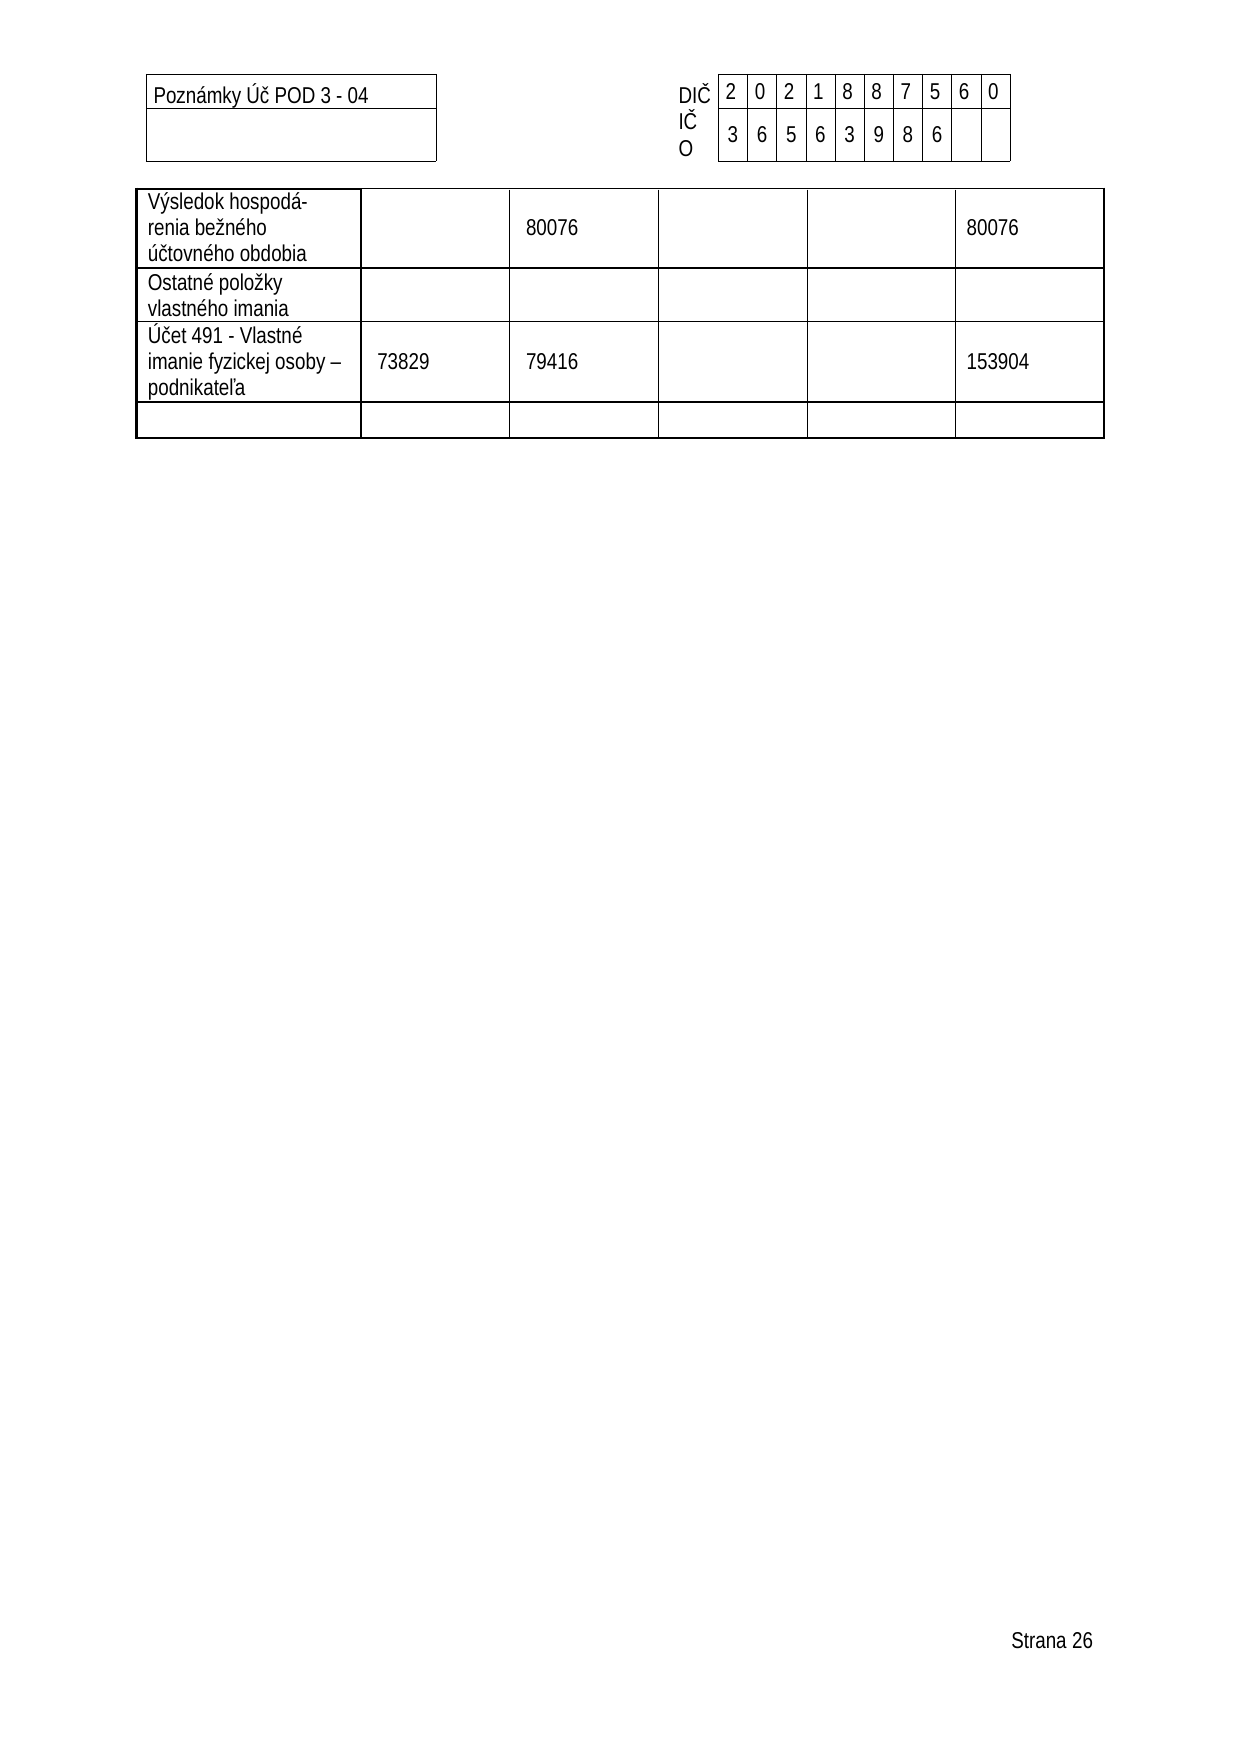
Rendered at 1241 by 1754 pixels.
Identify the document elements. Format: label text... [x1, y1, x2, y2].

table_cell [808, 403, 955, 437]
table_cell [362, 269, 509, 321]
table_cell 80076 [956, 189, 1103, 267]
table_cell [659, 403, 807, 437]
table_cell [138, 403, 360, 437]
table_cell [659, 269, 807, 321]
table_cell Účet 491 - Vlastné imanie fyzickej osoby –podnikateľa [138, 322, 360, 401]
table_cell 73829 [362, 322, 509, 401]
table_cell 79416 [510, 322, 658, 401]
table_cell 80076 [510, 189, 658, 267]
table_cell [808, 189, 955, 267]
table_cell Výsledok hospodá-renia bežného účtovného obdobia [138, 190, 360, 267]
table_cell [510, 269, 658, 321]
table_cell [659, 322, 807, 401]
table_cell [956, 403, 1103, 437]
table_cell [659, 189, 807, 267]
table_cell [808, 322, 955, 401]
table_cell [956, 269, 1103, 321]
table_cell [362, 403, 509, 437]
table_cell [510, 403, 658, 437]
table_cell Ostatné položky vlastného imania [138, 269, 360, 321]
table_cell [808, 269, 955, 321]
table_cell 153904 [956, 322, 1103, 401]
table_cell [362, 189, 509, 267]
